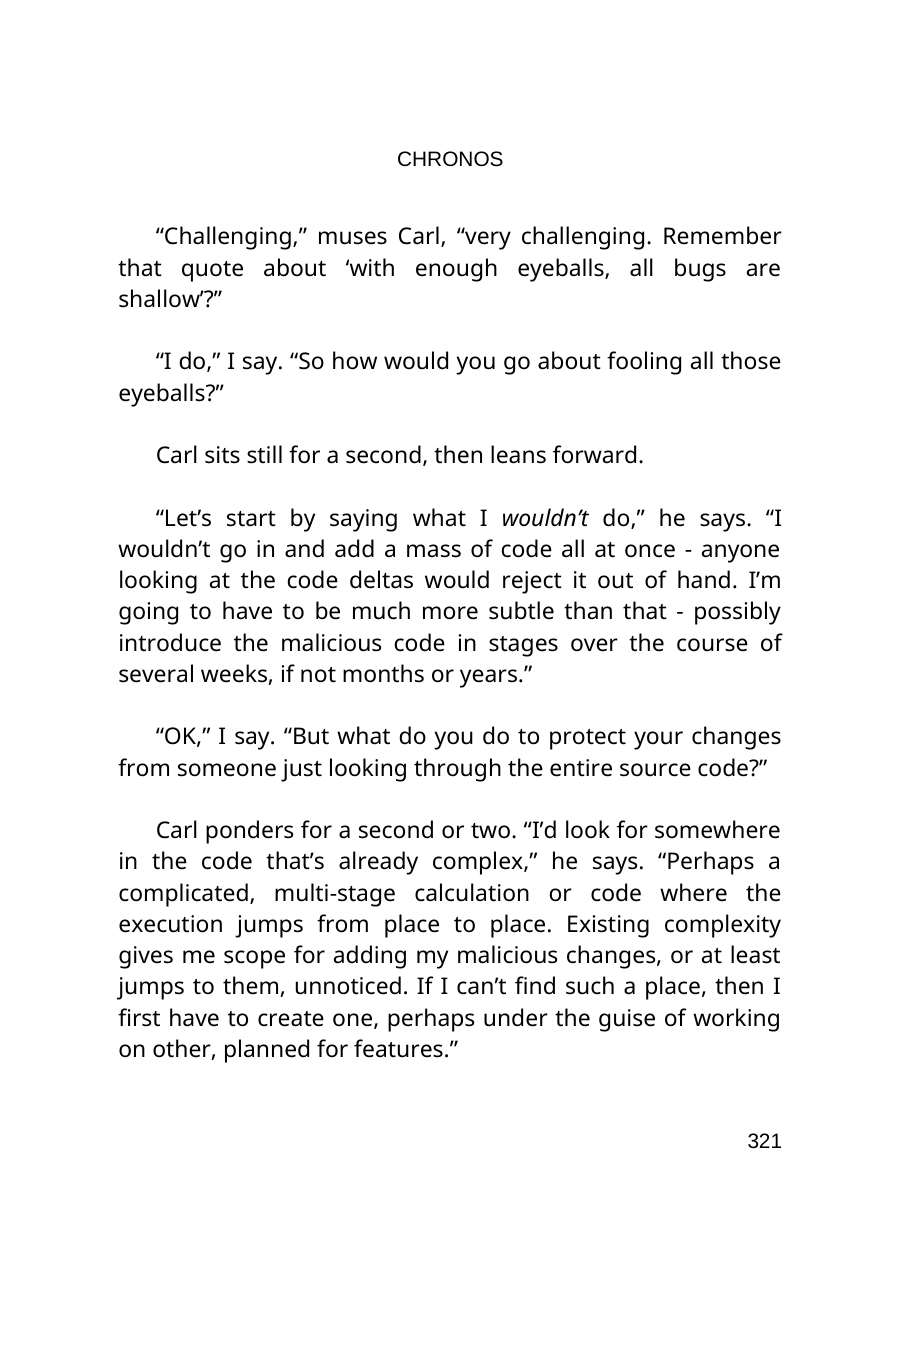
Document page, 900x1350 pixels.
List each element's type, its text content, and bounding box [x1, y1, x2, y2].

text “Challenging,” muses Carl, “very challenging. Remember that quote about ‘with enough eyeballs, all bugs are shallow’?” [118, 220, 782, 314]
text “I do,” I say. “So how would you go about fooling all those eyeballs?” [118, 345, 782, 408]
text Carl ponders for a second or two. “I’d look for somewhere in the code that’s already complex,” he says. “Perhaps a complicated, multi-stage calculation or code where the execution jumps from place to place. Existing complexity gives me scope for adding my malicious changes, or at least jumps to them, unnoticed. If I can’t find such a place, then I first have to create one, perhaps under the guise of working on other, planned for features.” [118, 814, 782, 1064]
text Carl sits still for a second, then leans forward. [118, 439, 782, 470]
text “OK,” I say. “But what do you do to protect your changes from someone just looking through the entire source code?” [118, 720, 782, 783]
text “Let’s start by saying what I wouldn’t do,” he says. “I wouldn’t go in and add a mass of code all at once - anyone looking at the code deltas would reject it out of hand. I’m going to have to be much more subtle than that - possibly introduce the malicious code in stages over the course of several weeks, if not months or years.” [118, 501, 782, 689]
